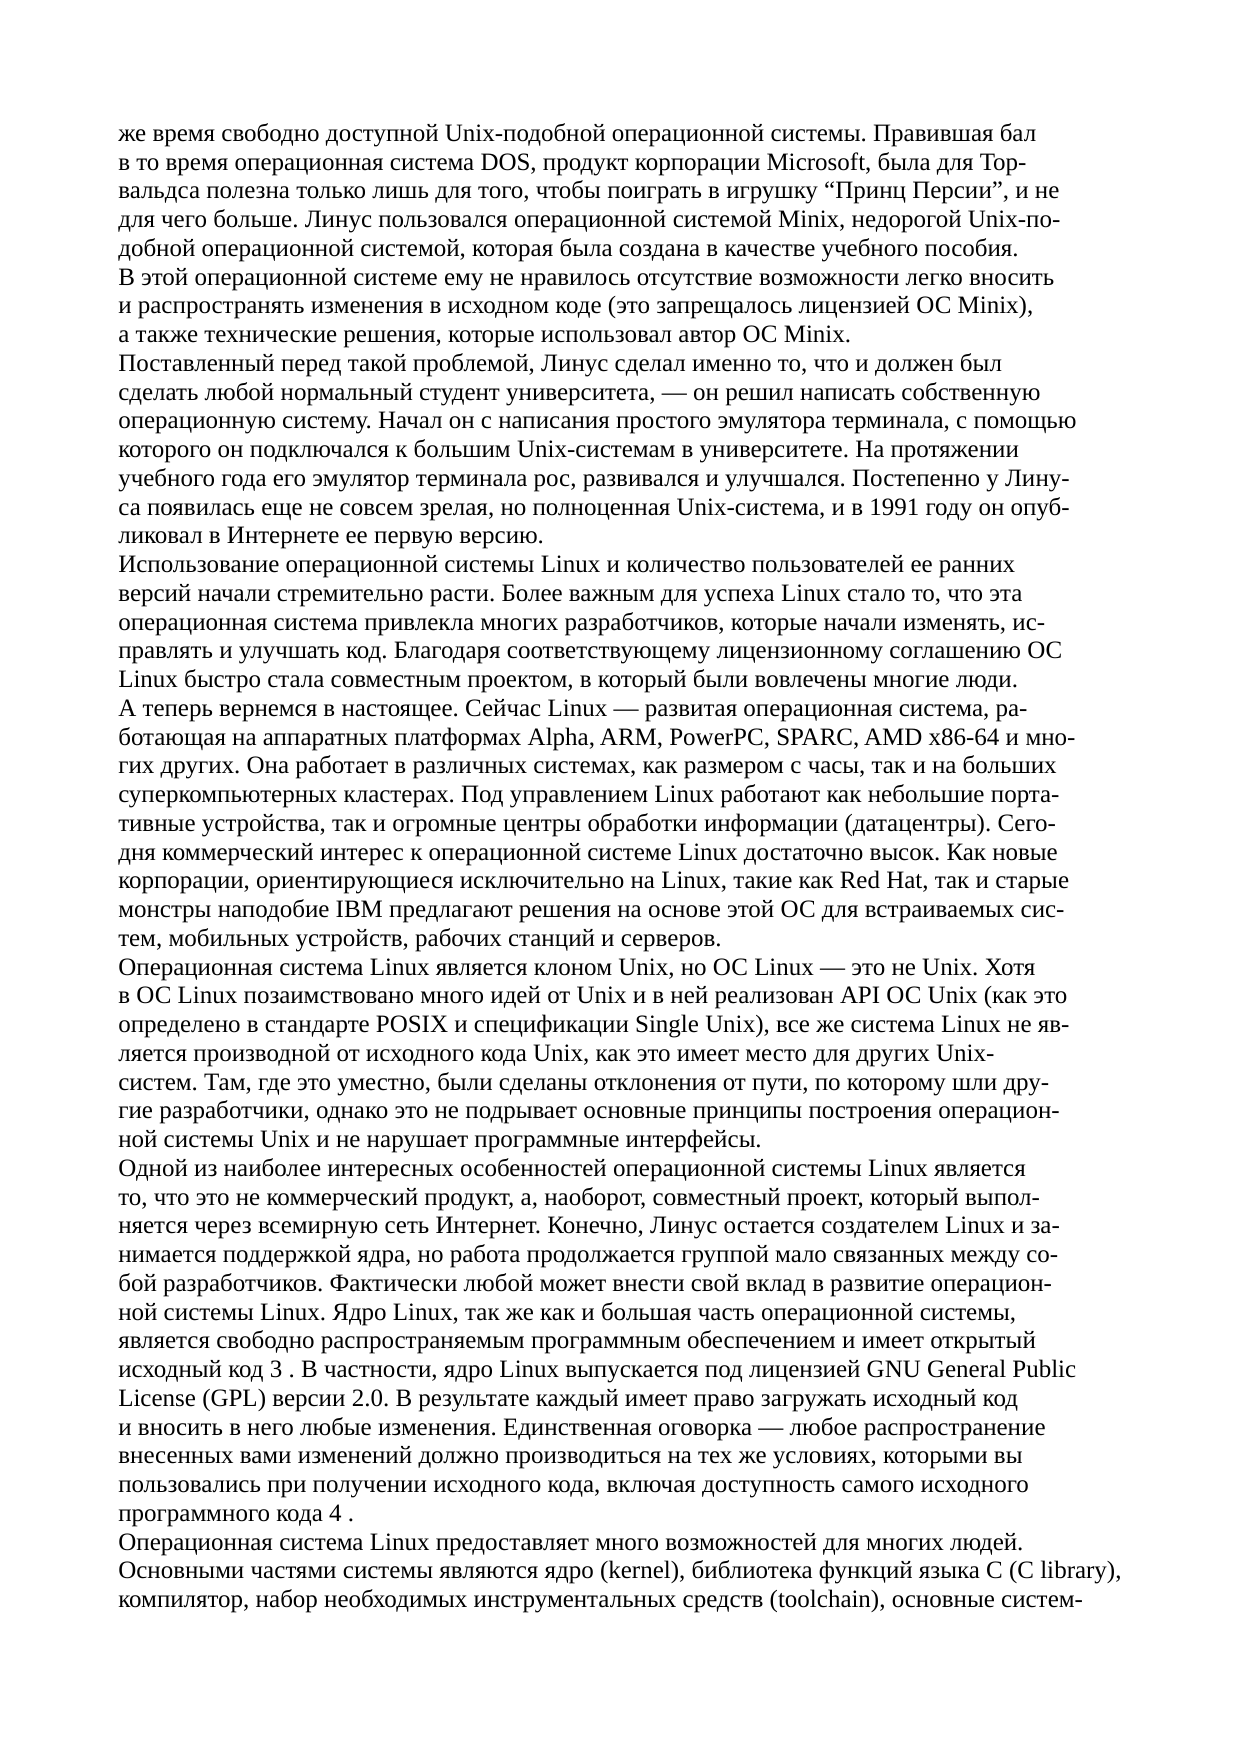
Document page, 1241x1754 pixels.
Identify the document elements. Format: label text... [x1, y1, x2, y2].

text же время свободно доступной Unix-подобной операционной системы. Правившая бал [118, 118, 1122, 147]
text определено в стандарте POSIX и спецификации Single Unix), все же система Linux не яв- [118, 1009, 1122, 1038]
text ликовал в Интернете ее первую версию. [118, 521, 1122, 549]
text систем. Там, где это уместно, были сделаны отклонения от пути, по которому шли дру- [118, 1067, 1122, 1096]
text монстры наподобие IBM предлагают решения на основе этой ОС для встраиваемых сис- [118, 894, 1122, 923]
text операционная система привлекла многих разработчиков, которые начали изменять, ис- [118, 607, 1122, 636]
text версий начали стремительно расти. Более важным для успеха Linux стало то, что эта [118, 578, 1122, 607]
text няется через всемирную сеть Интернет. Конечно, Линус остается создателем Linux и за- [118, 1211, 1122, 1239]
text Поставленный перед такой проблемой, Линус сделал именно то, что и должен был [118, 348, 1122, 377]
text правлять и улучшать код. Благодаря соответствующему лицензионному соглашению ОС [118, 636, 1122, 664]
text ной системы Unix и не нарушает программные интерфейсы. [118, 1124, 1122, 1153]
text Операционная система Linux является клоном Unix, но ОС Linux — это не Unix. Хотя [118, 952, 1122, 981]
text гих других. Она работает в различных системах, как размером с часы, так и на больших [118, 751, 1122, 779]
text License (GPL) версии 2.0. В результате каждый имеет право загружать исходный код [118, 1383, 1122, 1412]
text операционную систему. Начал он с написания простого эмулятора терминала, с помощью [118, 406, 1122, 434]
text и вносить в него любые изменения. Единственная оговорка — любое распространение [118, 1412, 1122, 1441]
text Операционная система Linux предоставляет много возможностей для многих людей. [118, 1527, 1122, 1556]
text Использование операционной системы Linux и количество пользователей ее ранних [118, 549, 1122, 578]
text корпорации, ориентирующиеся исключительно на Linux, такие как Red Hat, так и старые [118, 866, 1122, 894]
text учебного года его эмулятор терминала рос, развивался и улучшался. Постепенно у Лину- [118, 463, 1122, 492]
text сделать любой нормальный студент университета, — он решил написать собственную [118, 377, 1122, 406]
text Linux быстро стала совместным проектом, в который были вовлечены многие люди. [118, 664, 1122, 693]
text дня коммерческий интерес к операционной системе Linux достаточно высок. Как новые [118, 837, 1122, 866]
text бой разработчиков. Фактически любой может внести свой вклад в развитие операцион- [118, 1268, 1122, 1297]
text суперкомпьютерных кластерах. Под управлением Linux работают как небольшие порта- [118, 779, 1122, 808]
text которого он подключался к большим Unix-системам в университете. На протяжении [118, 434, 1122, 463]
text является свободно распространяемым программным обеспечением и имеет открытый [118, 1326, 1122, 1354]
text в то время операционная система DOS, продукт корпорации Microsoft, была для Тор- [118, 147, 1122, 176]
text компилятор, набор необходимых инструментальных средств (toolchain), основные систем- [118, 1584, 1122, 1613]
text вальдса полезна только лишь для того, чтобы поиграть в игрушку “Принц Персии”, и не [118, 176, 1122, 204]
text внесенных вами изменений должно производиться на тех же условиях, которыми вы [118, 1441, 1122, 1469]
text тем, мобильных устройств, рабочих станций и серверов. [118, 923, 1122, 952]
text в ОС Linux позаимствовано много идей от Unix и в ней реализован API ОС Unix (как это [118, 981, 1122, 1009]
text тивные устройства, так и огромные центры обработки информации (датацентры). Сего- [118, 808, 1122, 837]
text ной системы Linux. Ядро Linux, так же как и большая часть операционной системы, [118, 1297, 1122, 1326]
text и распространять изменения в исходном коде (это запрещалось лицензией ОС Minix), [118, 291, 1122, 319]
text пользовались при получении исходного кода, включая доступность самого исходного [118, 1469, 1122, 1498]
text для чего больше. Линус пользовался операционной системой Minix, недорогой Unix-по- [118, 204, 1122, 233]
text Основными частями системы являются ядро (kernel), библиотека функций языка C (C library), [118, 1556, 1122, 1584]
text нимается поддержкой ядра, но работа продолжается группой мало связанных между со- [118, 1239, 1122, 1268]
text ляется производной от исходного кода Unix, как это имеет место для других Unix- [118, 1038, 1122, 1067]
text В этой операционной системе ему не нравилось отсутствие возможности легко вносить [118, 262, 1122, 291]
text ботающая на аппаратных платформах Alpha, ARM, PowerPC, SPARC, AMD x86-64 и мно- [118, 722, 1122, 751]
text А теперь вернемся в настоящее. Сейчас Linux — развитая операционная система, ра- [118, 693, 1122, 722]
text программного кода 4 . [118, 1498, 1122, 1527]
text а также технические решения, которые использовал автор ОС Minix. [118, 319, 1122, 348]
text са появилась еще не совсем зрелая, но полноценная Unix-система, и в 1991 году он опуб- [118, 492, 1122, 521]
text исходный код 3 . В частности, ядро Linux выпускается под лицензией GNU General Public [118, 1354, 1122, 1383]
text то, что это не коммерческий продукт, а, наоборот, совместный проект, который выпол- [118, 1182, 1122, 1211]
text гие разработчики, однако это не подрывает основные принципы построения операцион- [118, 1096, 1122, 1124]
text Одной из наиболее интересных особенностей операционной системы Linux является [118, 1153, 1122, 1182]
text добной операционной системой, которая была создана в качестве учебного пособия. [118, 233, 1122, 262]
